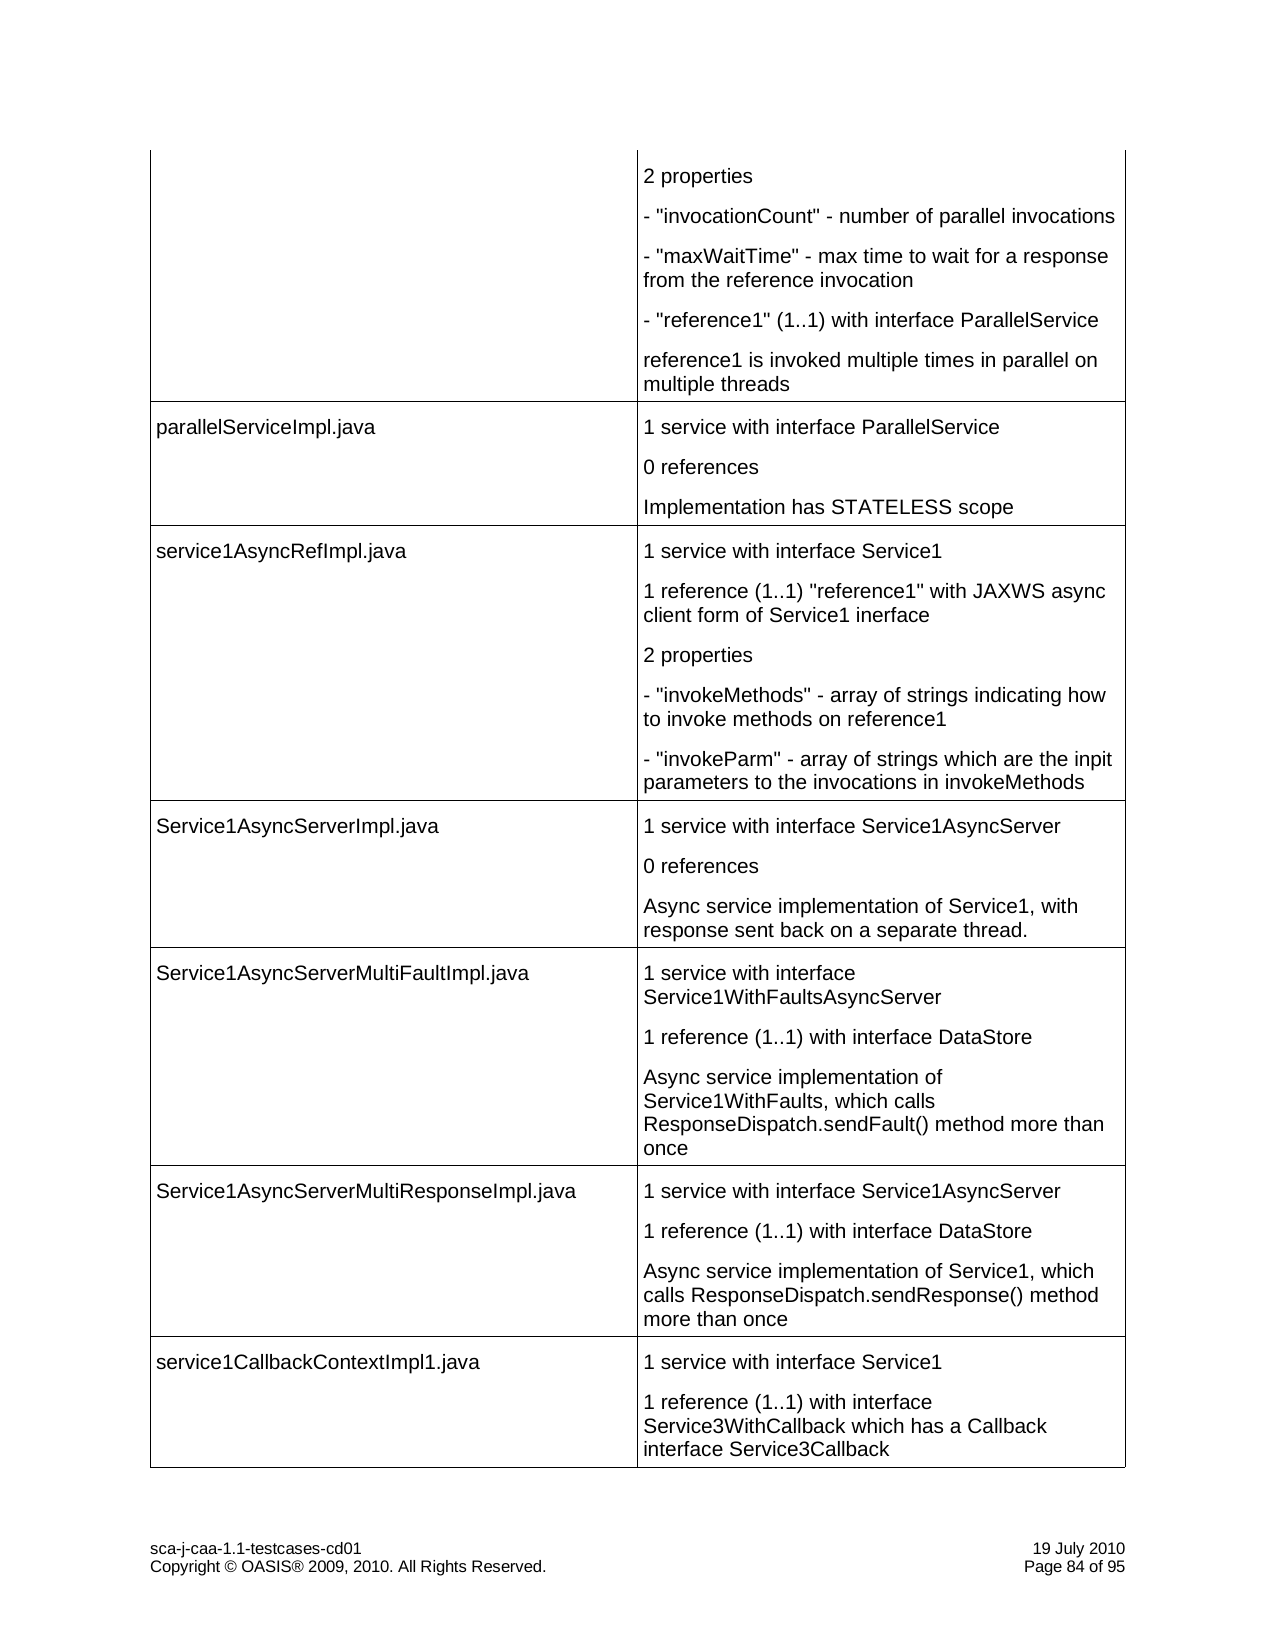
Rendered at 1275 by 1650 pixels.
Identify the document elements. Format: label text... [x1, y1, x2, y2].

table_cell service1CallbackContextImpl1.java [151, 1337, 637, 1467]
table_cell [151, 150, 637, 401]
table_cell Service1AsyncServerImpl.java [151, 801, 637, 947]
table_cell parallelServiceImpl.java [151, 402, 637, 525]
table_cell service1AsyncRefImpl.java [151, 526, 637, 800]
table_cell Service1AsyncServerMultiFaultImpl.java [151, 948, 637, 1165]
table_cell 1 service with interface Service1 1 reference (1..1) with interface Service3WithCallback which has a Callback interface Service3Callback [638, 1337, 1125, 1467]
table_cell 1 service with interface ParallelService 0 references Implementation has STATELESS scope [638, 402, 1125, 525]
table_cell 2 properties - "invocationCount" - number of parallel invocations - "maxWaitTime" - max time to wait for a response from the reference invocation - "reference1" (1..1) with interface ParallelService reference1 is invoked multiple times in parallel on multiple threads [638, 150, 1125, 401]
table_cell 1 service with interface Service1 1 reference (1..1) "reference1" with JAXWS async client form of Service1 inerface 2 properties - "invokeMethods" - array of strings indicating how to invoke methods on reference1 - "invokeParm" - array of strings which are the inpit parameters to the invocations in invokeMethods [638, 526, 1125, 800]
table_cell 1 service with interface Service1AsyncServer 1 reference (1..1) with interface DataStore Async service implementation of Service1, which calls ResponseDispatch.sendResponse() method more than once [638, 1166, 1125, 1336]
table_cell Service1AsyncServerMultiResponseImpl.java [151, 1166, 637, 1336]
table_cell 1 service with interface Service1AsyncServer 0 references Async service implementation of Service1, with response sent back on a separate thread. [638, 801, 1125, 947]
table_cell 1 service with interface Service1WithFaultsAsyncServer 1 reference (1..1) with interface DataStore Async service implementation of Service1WithFaults, which calls ResponseDispatch.sendFault() method more than once [638, 948, 1125, 1165]
